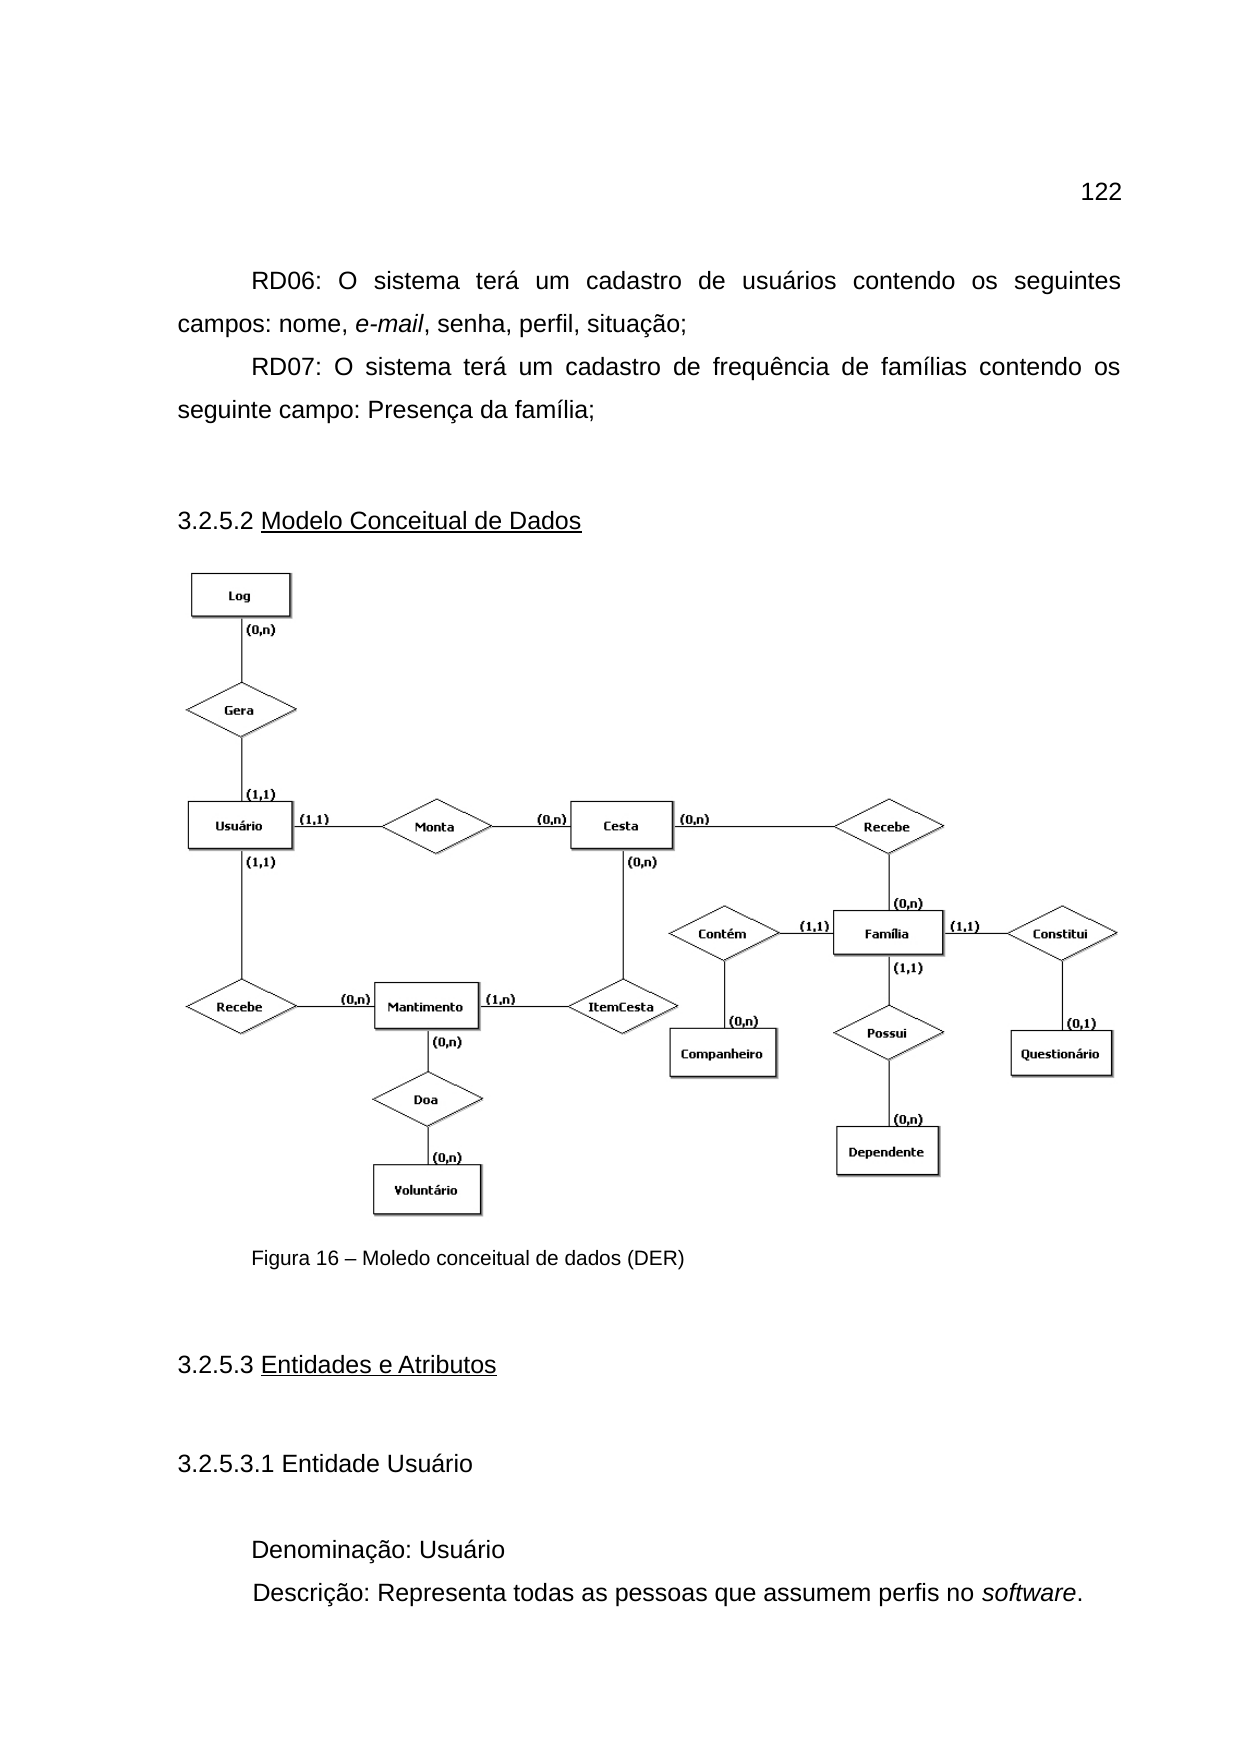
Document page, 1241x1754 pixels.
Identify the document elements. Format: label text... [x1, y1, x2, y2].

subtitle 3.2.5.2 Modelo Conceitual de Dados [177, 506, 1122, 535]
text Descrição: Representa todas as pessoas que assumem perfis no software. [177, 1578, 1122, 1607]
text Denominação: Usuário [177, 1535, 1122, 1564]
picture [177, 562, 1123, 1222]
text Figura 16 – Moledo conceitual de dados (DER) [177, 1222, 1122, 1269]
text RD06: O sistema terá um cadastro de usuários contendo os seguintes campos: nome, e-mail, senha, perfil, situação; [177, 266, 1122, 338]
text 3.2.5.3.1 Entidade Usuário [177, 1449, 1122, 1478]
text RD07: O sistema terá um cadastro de frequência de famílias contendo os seguinte campo: Presença da família; [177, 352, 1122, 424]
subtitle 3.2.5.3 Entidades e Atributos [177, 1350, 1122, 1379]
